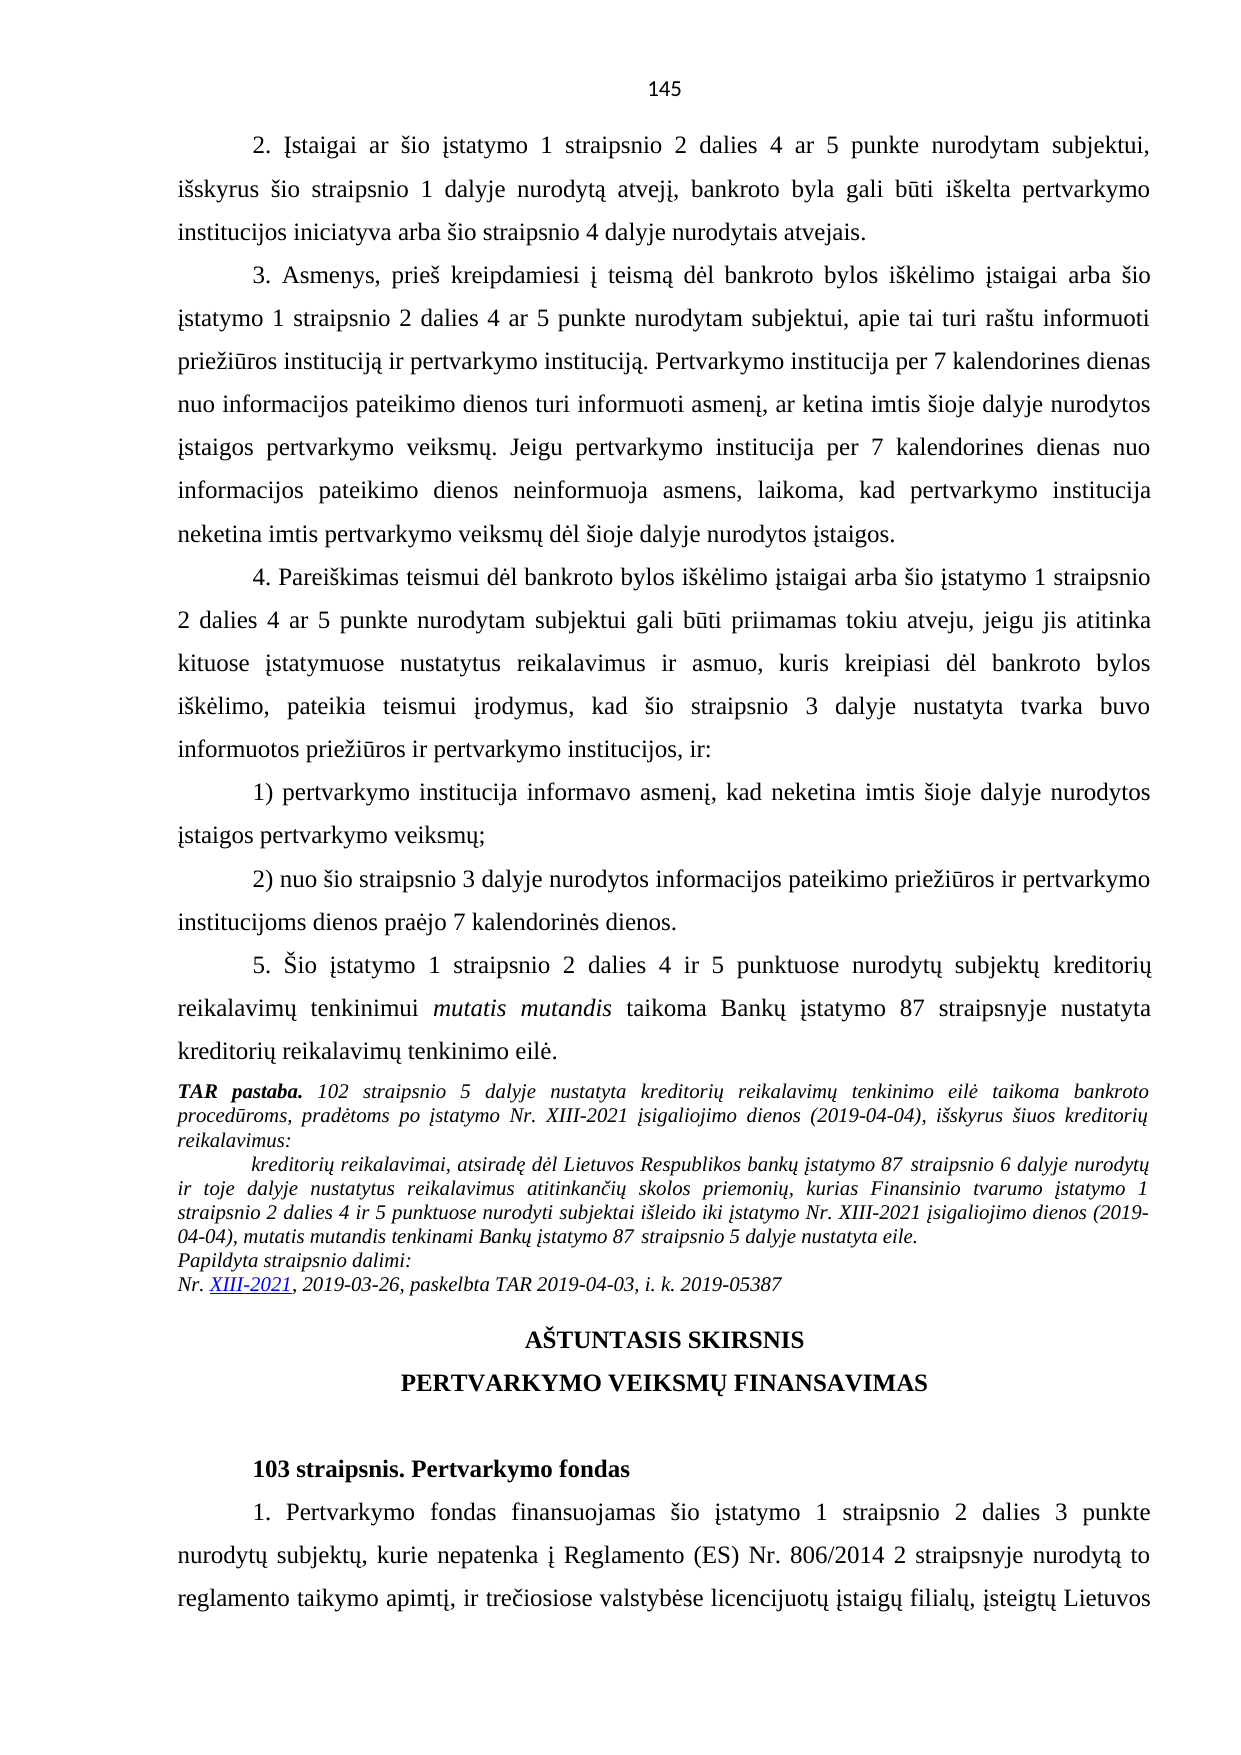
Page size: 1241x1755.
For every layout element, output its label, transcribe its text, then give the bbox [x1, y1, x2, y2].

text TAR pastaba. 102 straipsnio 5 dalyje nustatyta kreditorių reikalavimų tenkinimo eilė taikoma bankroto procedūroms, pradėtoms po įstatymo Nr. XIII-2021 įsigaliojimo dienos (2019-04-04), išskyrus šiuos kreditorių reikalavimus: [177, 1079, 1152, 1152]
text AŠTUNTASIS SKIRSNIS [177, 1325, 1152, 1353]
text kreditorių reikalavimai, atsiradę dėl Lietuvos Respublikos bankų įstatymo 87 straipsnio 6 dalyje nurodytų ir toje dalyje nustatytus reikalavimus atitinkančių skolos priemonių, kurias Finansinio tvarumo įstatymo 1 straipsnio 2 dalies 4 ir 5 punktuose nurodyti subjektai išleido iki įstatymo Nr. XIII-2021 įsigaliojimo dienos (2019-04-04), mutatis mutandis tenkinami Bankų įstatymo 87 straipsnio 5 dalyje nustatyta eile. [177, 1152, 1152, 1248]
text 5. Šio įstatymo 1 straipsnio 2 dalies 4 ir 5 punktuose nurodytų subjektų kreditorių reikalavimų tenkinimui mutatis mutandis taikoma Bankų įstatymo 87 straipsnyje nustatyta kreditorių reikalavimų tenkinimo eilė. [177, 950, 1152, 1065]
text PERTVARKYMO VEIKSMŲ FINANSAVIMAS [177, 1368, 1152, 1397]
text 2. Įstaigai ar šio įstatymo 1 straipsnio 2 dalies 4 ar 5 punkte nurodytam subjektui, išskyrus šio straipsnio 1 dalyje nurodytą atvejį, bankroto byla gali būti iškelta pertvarkymo institucijos iniciatyva arba šio straipsnio 4 dalyje nurodytais atvejais. [177, 131, 1152, 246]
text 3. Asmenys, prieš kreipdamiesi į teismą dėl bankroto bylos iškėlimo įstaigai arba šio įstatymo 1 straipsnio 2 dalies 4 ar 5 punkte nurodytam subjektui, apie tai turi raštu informuoti priežiūros instituciją ir pertvarkymo instituciją. Pertvarkymo institucija per 7 kalendorines dienas nuo informacijos pateikimo dienos turi informuoti asmenį, ar ketina imtis šioje dalyje nurodytos įstaigos pertvarkymo veiksmų. Jeigu pertvarkymo institucija per 7 kalendorines dienas nuo informacijos pateikimo dienos neinformuoja asmens, laikoma, kad pertvarkymo institucija neketina imtis pertvarkymo veiksmų dėl šioje dalyje nurodytos įstaigos. [177, 260, 1152, 547]
text 1. Pertvarkymo fondas finansuojamas šio įstatymo 1 straipsnio 2 dalies 3 punkte nurodytų subjektų, kurie nepatenka į Reglamento (ES) Nr. 806/2014 2 straipsnyje nurodytą to reglamento taikymo apimtį, ir trečiosiose valstybėse licencijuotų įstaigų filialų, įsteigtų Lietuvos [177, 1497, 1152, 1612]
text Papildyta straipsnio dalimi: [177, 1248, 1152, 1272]
text 2) nuo šio straipsnio 3 dalyje nurodytos informacijos pateikimo priežiūros ir pertvarkymo institucijoms dienos praėjo 7 kalendorinės dienos. [177, 864, 1152, 936]
text 4. Pareiškimas teismui dėl bankroto bylos iškėlimo įstaigai arba šio įstatymo 1 straipsnio 2 dalies 4 ar 5 punkte nurodytam subjektui gali būti priimamas tokiu atveju, jeigu jis atitinka kituose įstatymuose nustatytus reikalavimus ir asmuo, kuris kreipiasi dėl bankroto bylos iškėlimo, pateikia teismui įrodymus, kad šio straipsnio 3 dalyje nustatyta tvarka buvo informuotos priežiūros ir pertvarkymo institucijos, ir: [177, 562, 1152, 763]
text 103 straipsnis. Pertvarkymo fondas [177, 1454, 1152, 1483]
text 1) pertvarkymo institucija informavo asmenį, kad neketina imtis šioje dalyje nurodytos įstaigos pertvarkymo veiksmų; [177, 777, 1152, 849]
text Nr. XIII-2021, 2019-03-26, paskelbta TAR 2019-04-03, i. k. 2019-05387 [177, 1272, 1152, 1296]
